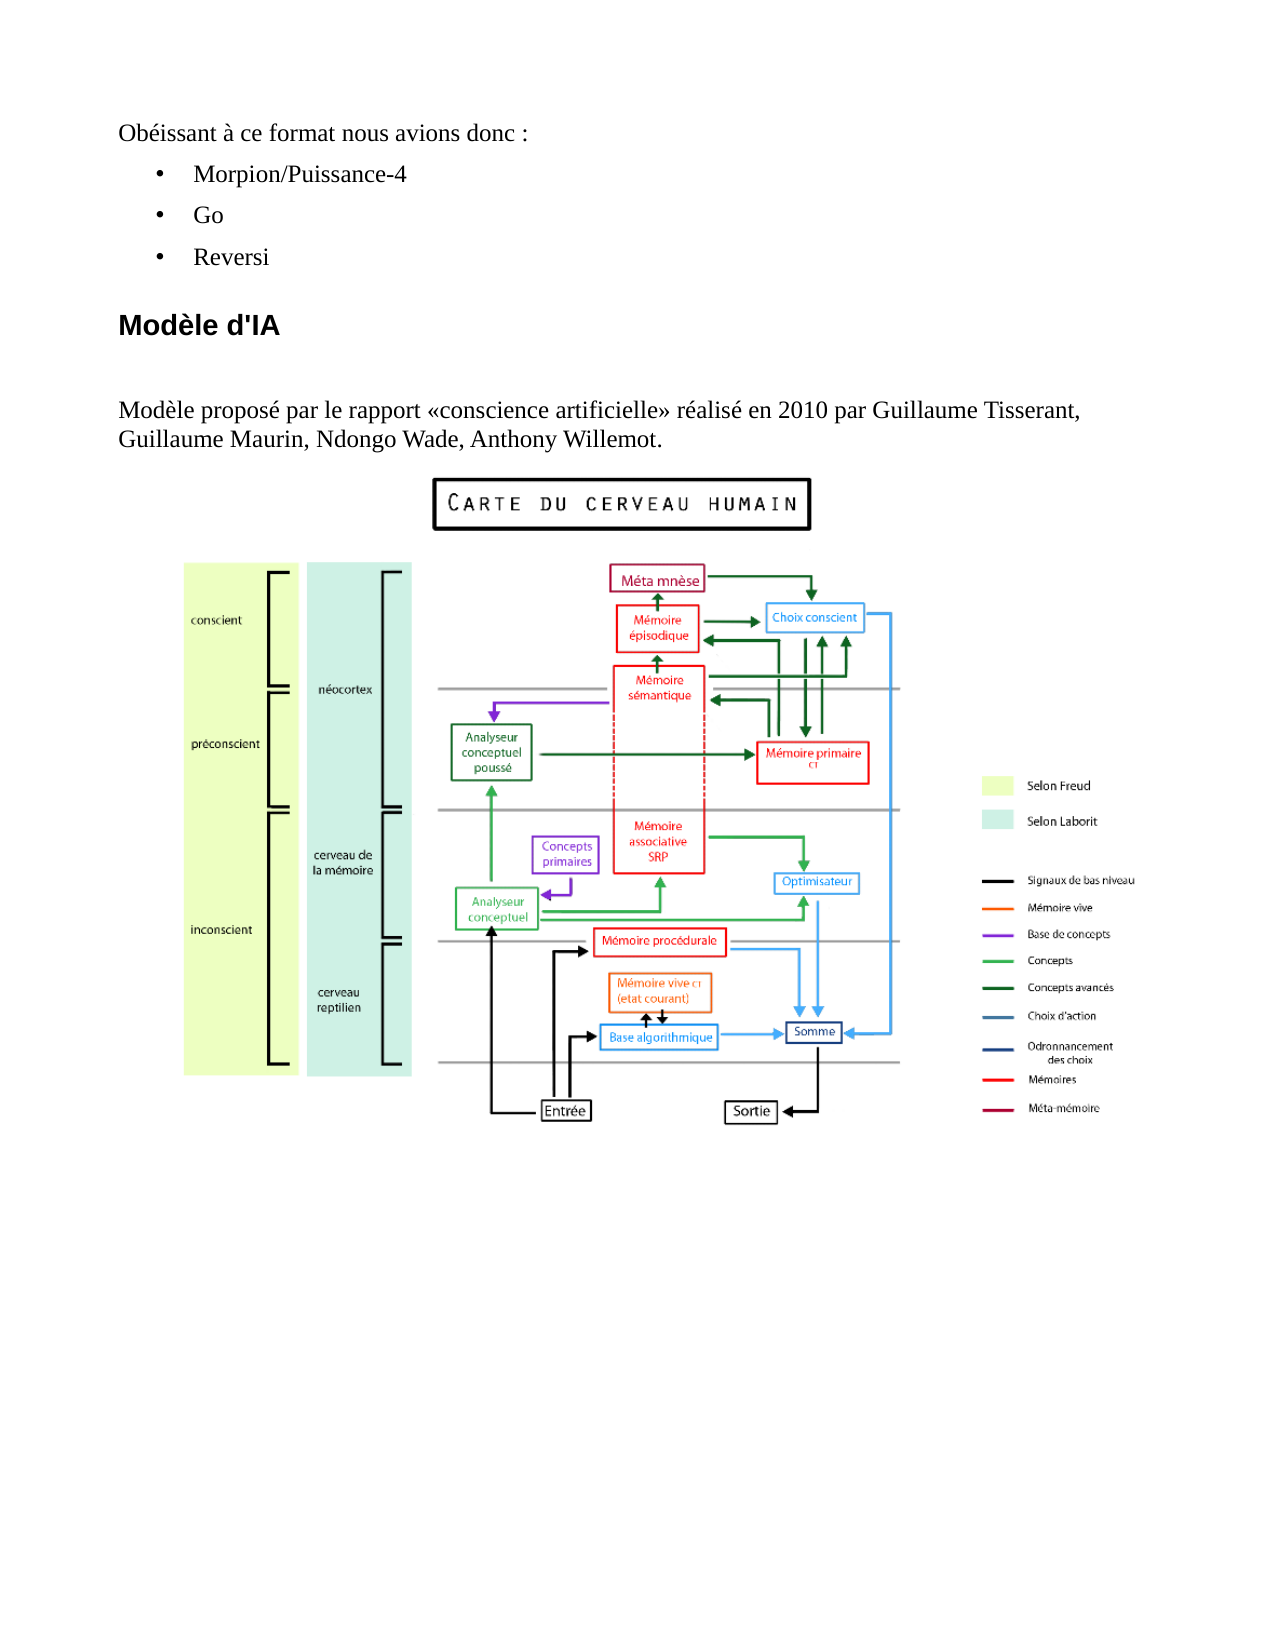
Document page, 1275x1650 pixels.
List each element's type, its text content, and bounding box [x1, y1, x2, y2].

list Go [156, 201, 1157, 229]
subtitle Modèle d'IA [118, 308, 1157, 342]
list Morpion/Puissance-4 [156, 159, 1157, 188]
picture [118, 465, 1157, 1137]
text Modèle proposé par le rapport «conscience artificielle» réalisé en 2010 par Guillaume Tisserant, Guillaume Maurin, Ndongo Wade, Anthony Willemot. [118, 395, 1157, 453]
text Obéissant à ce format nous avions donc : [118, 118, 1157, 147]
list Reversi [156, 242, 1157, 271]
